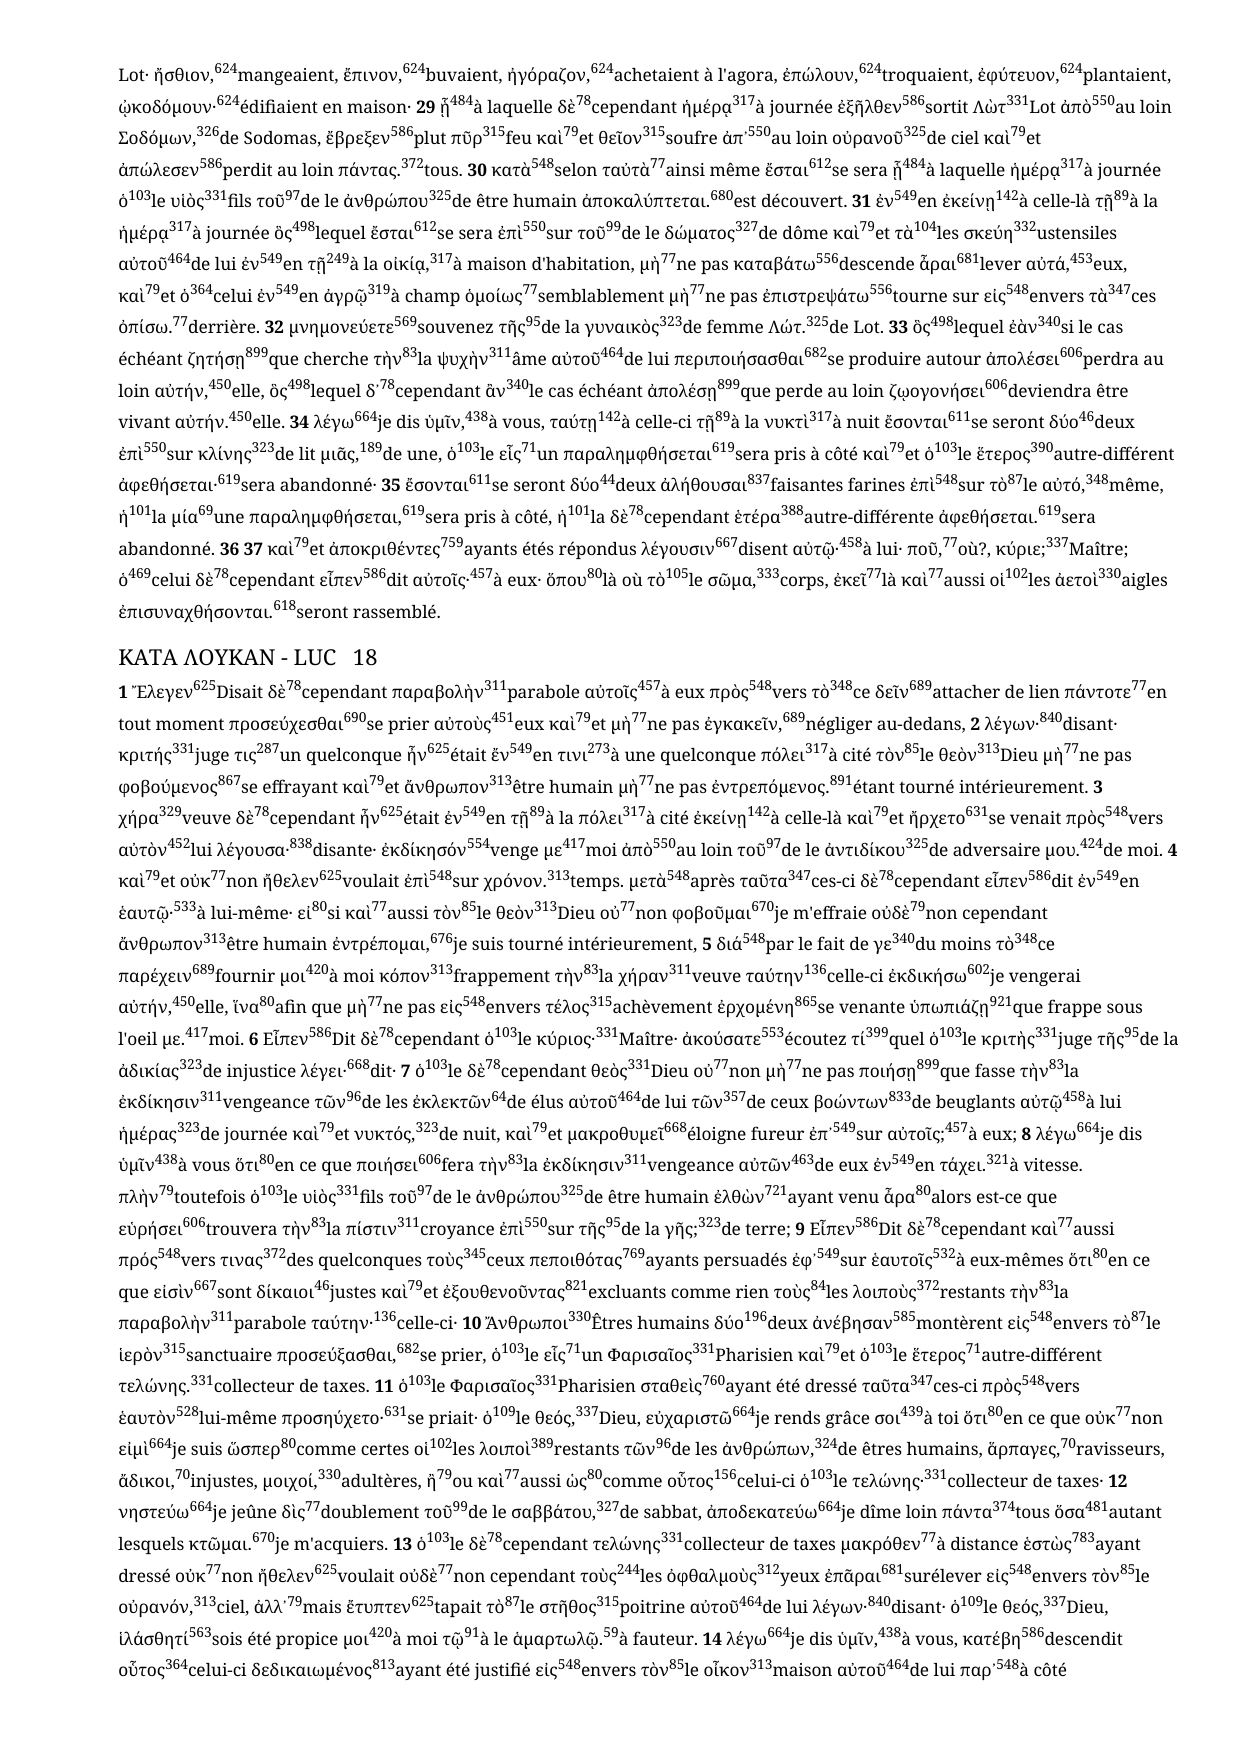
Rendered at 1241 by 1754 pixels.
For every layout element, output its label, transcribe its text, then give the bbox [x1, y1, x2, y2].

text ΚΑΤΑ ΛΟΥΚΑΝ - LUC 18 [118, 642, 1181, 672]
text 1 Εἶπεν586Dit δὲ78cependant πρὸς548vers τοὺς84les μαθητὰς312disciples αὐτοῦ·464de lui· ἀνένδεκτόν49inacceptable ἐστιν668est τοῦ360de ce τὰ86les σκάνδαλα314scandales μὴ77ne pas ἐλθεῖν,681venir, πλὴν79toutefois οὐαὶ304Ouai δι᾽550par οὗ492de lequel ἔρχεται·674se vient· 2 λυσιτελεῖ668est avantageux finalement αὐτῷ458à lui εἰ80si λίθος331pierre μυλικὸς22meulière περίκειται674se couche autour περὶ548autour τὸν85le τράχηλον313cou αὐτοῦ464de lui καὶ79et ἔρριπται654a été flanqué εἰς548envers τὴν83la θάλασσαν311mer ἢ79ou ἵνα80afin que σκανδαλίσῃ899que scandalise τῶν96de les μικρῶν64de petits τούτων149de ceux-ci ἕνα.53un. 3 προσέχετε569attenez ἑαυτοῖς.519à vous-mêmes. Ἐὰν80Si le cas échéant ἁμάρτῃ899que faute ὁ103le ἀδελφός331frère σου442de toi ἐπιτίμησον554survalorise αὐτῷ,458à lui, καὶ79et ἐὰν80si le cas échéant μετανοήσῃ899que transintellige ἄφες554abandonne αὐτῷ.458à lui. 4 καὶ79et ἐὰν80si le cas échéant ἑπτάκις77sept fois τῆς95de la ἡμέρας323de journée ἁμαρτήσῃ899que faute εἰς548envers σὲ437toi καὶ79et ἑπτάκις77sept fois ἐπιστρέψῃ899que tourne sur πρὸς548vers σὲ437toi λέγων·840disant· μετανοῶ,664je transintellige, ἀφήσεις604tu abandonneras αὐτῷ.458à lui. 5 Καὶ79Et εἶπαν585dirent οἱ102les ἀπόστολοι330envoyés τῷ91à le κυρίῳ·319à Maître· πρόσθες554appose ἡμῖν419à nous πίστιν.311croyance. 6 εἶπεν586dit δὲ78cependant ὁ103le κύριος·331Maître· εἰ80si ἔχετε665vous avez πίστιν311croyance ὡς80comme κόκκον313grain σινάπεως,327de sinapis, ἐλέγετε622vous disiez ἂν340le cas échéant τῇ89à la συκαμίνῳ317à sycamine [ταύτῃ]·142[à celle-ci]· ἐκριζώθητι563sois déraciné καὶ79et φυτεύθητι563sois planté ἐν549en τῇ89à la θαλάσσῃ·317à mer· καὶ79et ὑπήκουσεν586écouta en soumission ἂν340le cas échéant ὑμῖν.438à vous. 7 Τίς410Quel δὲ78cependant ἐξ550hors ὑμῶν441de vous δοῦλον313mâle esclave ἔχων840ayant ἀροτριῶντα822labourant en araire ἢ79ou ποιμαίνοντα,822bergeant, ὃς498lequel εἰσελθόντι713à ayant venu à l'intérieur ἐκ550hors τοῦ97de le ἀγροῦ325de champ ἐρεῖ606dira αὐτῷ·458à lui· εὐθέως77directement παρελθὼν721ayant passé à côté ἀνάπεσε,554tombe de bas en haut, 8 ἀλλ᾽79mais οὐχὶ340non pas ἐρεῖ606dira αὐτῷ·458à lui· ἑτοίμασον554prépare τί399quel δειπνήσω895que je dîne καὶ79et περιζωσάμενος740se ayant ceint autour διακόνει570sers μοι420à moi ἕως80jusqu'à ce que φάγω895que je mange καὶ79et πίω,895que je boive, καὶ79et μετὰ548après ταῦτα347ces-ci φάγεσαι610tu te mangeras καὶ79et πίεσαι610tu te boiras σύ;448toi; 9 μὴ340ne pas ἔχει668a χάριν311grâce τῷ91à le δούλῳ319à mâle esclave ὅτι80en ce que ἐποίησεν586fit τὰ347ces διαταχθέντα;745ayants étés ordonnés au-travers; 10 οὕτως77ainsi καὶ77aussi ὑμεῖς,447vous, ὅταν80lorsque le cas échéant ποιήσητε896que vous fassiez πάντα374tous τὰ347ces διαταχθέντα745ayants étés ordonnés au-travers ὑμῖν,438à vous, λέγετε569dites ὅτι80en ce que δοῦλοι330mâles esclaves ἀχρεῖοί21sans nécessités ἐσμεν,663nous sommes, ὃ482lequel ὠφείλομεν620nous devions ποιῆσαι681faire πεποιήκαμεν.637nous avons fait. 11 Καὶ79Et ἐγένετο592se devint ἐν549en τῷ354à ce πορεύεσθαι690se aller εἰς548envers Ἰερουσαλὴμ311Ierousalem καὶ79et αὐτὸς469lui διήρχετο631se passait à travers διὰ548par le fait de μέσον55au milieu Σαμαρείας323de Samareia καὶ79et Γαλιλαίας.323de Galilée. 12 Καὶ79Et εἰσερχομένου861de se venant à l'intérieur αὐτοῦ464de lui εἴς548envers τινα267une quelconque κώμην311village ἀπήντησαν585vinrent de loin à la rencontre [αὐτῷ]458[à lui] δέκα196dix λεπροὶ21lépreux ἄνδρες,330hommes, οἳ497lesquels ἔστησαν585dressèrent πόρρωθεν77loin en avant 13 καὶ79et αὐτοὶ468eux ἦραν585levèrent φωνὴν311son de voix λέγοντες·839disants· Ἰησοῦ337Iésous ἐπιστάτα,337Supérieur, ἐλέησον554fais miséricorde ἡμᾶς.416nous. 14 καὶ79et ἰδὼν721ayant vu εἶπεν586dit αὐτοῖς·457à eux· πορευθέντες759ayants étés allés ἐπιδείξατε553montrez sûrement ἑαυτοὺς515vous-mêmes τοῖς90à les ἱερεῦσιν.318à sacrificateurs. καὶ79et ἐγένετο592se devint ἐν549en τῷ354à ce ὑπάγειν689diriger en arrière αὐτοὺς451eux ἐκαθαρίσθησαν.599furent purifié. 15 Εἷς71Un δὲ78cependant ἐξ550hors αὐτῶν,463de eux, ἰδὼν721ayant vu ὅτι80en ce que ἰάθη,600fut guéri, ὑπέστρεψεν586retourna en arrière μετὰ550avec φωνῆς323de son de voix μεγάλης14de grande δοξάζων840glorifiant τὸν85le θεόν,313Dieu, 16 καὶ79et ἔπεσεν586tomba ἐπὶ548sur πρόσωπον315face παρὰ548à côté τοὺς84les πόδας312pieds αὐτοῦ464de lui εὐχαριστῶν840rendant grâce αὐτῷ·458à lui· καὶ79et αὐτὸς469lui ἦν625était Σαμαρίτης.331Samaritain. 17 ἀποκριθεὶς760ayant été répondu δὲ78cependant ὁ103le Ἰησοῦς331Iésous εἶπεν·586dit· οὐχὶ340non pas οἱ102les δέκα70dix ἐκαθαρίσθησαν;599furent purifié; οἱ102les δὲ78cependant ἐννέα70neuf ποῦ;77où?; 18 οὐχ77non εὑρέθησαν599furent trouvé ὑποστρέψαντες720ayants retournés en arrière δοῦναι681donner δόξαν311gloire τῷ91à le θεῷ319à Dieu εἰ551si μὴ77ne pas ὁ103le ἀλλογενὴς71allogène οὗτος;156celui-ci; 19 καὶ79et εἶπεν586dit αὐτῷ·458à lui· ἀναστὰς721ayant redressé πορεύου·574te va· ἡ101la πίστις329croyance σου442de toi σέσωκέν642a sauvé σε.437toi. 20 Ἐπερωτηθεὶς760Ayant été demandé sur δὲ78cependant ὑπὸ550sous τῶν96de les Φαρισαίων324de Pharisiens πότε77quand ἔρχεται674se vient ἡ101la βασιλεία329royauté τοῦ97de le θεοῦ325de Dieu ἀπεκρίθη600fut répondu αὐτοῖς457à eux καὶ79et εἶπεν·586dit· οὐκ77non ἔρχεται674se vient ἡ101la βασιλεία329royauté τοῦ97de le θεοῦ325de Dieu μετὰ550avec παρατηρήσεως,323de action d’épier, 21 οὐδὲ79non cependant ἐροῦσιν·605diront· ἰδοὺ306voici ὧδε77ici ἤ·79ou· ἐκεῖ,77là, ἰδοὺ306voici γὰρ79car ἡ101la βασιλεία329royauté τοῦ97de le θεοῦ325de Dieu ἐντὸς552intérieurement ὑμῶν441de vous ἐστιν.668est. 22 Εἶπεν586Dit δὲ78cependant πρὸς548vers τοὺς84les μαθητάς·312disciples· ἐλεύσονται611se viendront ἡμέραι328journées ὅτε77lorsque ἐπιθυμήσετε603vous désirerez en fureur μίαν51une τῶν94de les ἡμερῶν322de journées τοῦ97de le υἱοῦ325de fils τοῦ97de le ἀνθρώπου325de être humain ἰδεῖν681voir καὶ79et οὐκ77non ὄψεσθε.609vous vous verrez. 23 καὶ79et ἐροῦσιν605diront ὑμῖν·438à vous· ἰδοὺ306voici ἐκεῖ,77là, [ἤ·]79[ou·] ἰδοὺ306voici ὧδε·77ici· μὴ77ne pas ἀπέλθητε896que vous éloigniez μηδὲ79ni cependant διώξητε.896que vous poursuiviez. 24 ὥσπερ80comme certes γὰρ79car ἡ101la ἀστραπὴ329éclair ἀστράπτουσα838éclairante ἐκ550hors τῆς356de celle ὑπὸ548sous τὸν85le οὐρανὸν313ciel εἰς548envers τὴν344celle ὑπ᾽548sous οὐρανὸν313ciel λάμπει,668brille, οὕτως77ainsi ἔσται612se sera ὁ103le υἱὸς331fils τοῦ97de le ἀνθρώπου325de être humain [ἐν549[en τῇ89à la ἡμέρᾳ317à journée αὐτοῦ].464de lui]. 25 πρῶτον77premièrement δὲ78cependant δεῖ668attache de lien αὐτὸν452lui πολλὰ374nombreux παθεῖν681souffrir καὶ79et ἀποδοκιμασθῆναι683être éprouvé en rejet ἀπὸ550au loin τῆς95de la γενεᾶς323de génération ταύτης.148de celle-ci. 26 καὶ79et καθὼς77de haut en bas comme ἐγένετο592se devint ἐν549en ταῖς88à les ἡμέραις316à journées Νῶε,325de Noé, οὕτως77ainsi ἔσται612se sera καὶ77aussi ἐν549en ταῖς88à les ἡμέραις316à journées τοῦ97de le υἱοῦ325de fils τοῦ97de le ἀνθρώπου·325de être humain· 27 ἤσθιον,624mangeaient, ἔπινον,624buvaient, ἐγάμουν,624mariaient, ἐγαμίζοντο,635étaient donné en mariage, ἄχρι552jusqu'à l'extrémité ἧς148de laquelle ἡμέρας323de journée εἰσῆλθεν586vint à l'intérieur Νῶε331Noé εἰς548envers τὴν83la κιβωτὸν311arche καὶ79et ἦλθεν586vint ὁ103le κατακλυσμὸς331cataclysme καὶ79et ἀπώλεσεν586perdit au loin πάντας.372tous. 28 Ὁμοίως77Semblablement καθὼς77de haut en bas comme ἐγένετο592se devint ἐν549en ταῖς88à les ἡμέραις316à journées Λώτ·325de Lot· ἤσθιον,624mangeaient, ἔπινον,624buvaient, ἠγόραζον,624achetaient à l'agora, ἐπώλουν,624troquaient, ἐφύτευον,624plantaient, ᾠκοδόμουν·624édifiaient en maison· 29 ᾗ484à laquelle δὲ78cependant ἡμέρᾳ317à journée ἐξῆλθεν586sortit Λὼτ331Lot ἀπὸ550au loin Σοδόμων,326de Sodomas, ἔβρεξεν586plut πῦρ315feu καὶ79et θεῖον315soufre ἀπ᾽550au loin οὐρανοῦ325de ciel καὶ79et ἀπώλεσεν586perdit au loin πάντας.372tous. 30 κατὰ548selon ταὐτὰ77ainsi même ἔσται612se sera ᾗ484à laquelle ἡμέρᾳ317à journée ὁ103le υἱὸς331fils τοῦ97de le ἀνθρώπου325de être humain ἀποκαλύπτεται.680est découvert. 31 ἐν549en ἐκείνῃ142à celle-là τῇ89à la ἡμέρᾳ317à journée ὃς498lequel ἔσται612se sera ἐπὶ550sur τοῦ99de le δώματος327de dôme καὶ79et τὰ104les σκεύη332ustensiles αὐτοῦ464de lui ἐν549en τῇ249à la οἰκίᾳ,317à maison d'habitation, μὴ77ne pas καταβάτω556descende ἆραι681lever αὐτά,453eux, καὶ79et ὁ364celui ἐν549en ἀγρῷ319à champ ὁμοίως77semblablement μὴ77ne pas ἐπιστρεψάτω556tourne sur εἰς548envers τὰ347ces ὀπίσω.77derrière. 32 μνημονεύετε569souvenez τῆς95de la γυναικὸς323de femme Λώτ.325de Lot. 33 ὃς498lequel ἐὰν340si le cas échéant ζητήσῃ899que cherche τὴν83la ψυχὴν311âme αὐτοῦ464de lui περιποιήσασθαι682se produire autour ἀπολέσει606perdra au loin αὐτήν,450elle, ὃς498lequel δ᾽78cependant ἂν340le cas échéant ἀπολέσῃ899que perde au loin ζῳογονήσει606deviendra être vivant αὐτήν.450elle. 34 λέγω664je dis ὑμῖν,438à vous, ταύτῃ142à celle-ci τῇ89à la νυκτὶ317à nuit ἔσονται611se seront δύο46deux ἐπὶ550sur κλίνης323de lit μιᾶς,189de une, ὁ103le εἷς71un παραλημφθήσεται619sera pris à côté καὶ79et ὁ103le ἕτερος390autre-différent ἀφεθήσεται·619sera abandonné· 35 ἔσονται611se seront δύο44deux ἀλήθουσαι837faisantes farines ἐπὶ548sur τὸ87le αὐτό,348même, ἡ101la μία69une παραλημφθήσεται,619sera pris à côté, ἡ101la δὲ78cependant ἑτέρα388autre-différente ἀφεθήσεται.619sera abandonné. 36 37 καὶ79et ἀποκριθέντες759ayants étés répondus λέγουσιν667disent αὐτῷ·458à lui· ποῦ,77où?, κύριε;337Maître; ὁ469celui δὲ78cependant εἶπεν586dit αὐτοῖς·457à eux· ὅπου80là où τὸ105le σῶμα,333corps, ἐκεῖ77là καὶ77aussi οἱ102les ἀετοὶ330aigles ἐπισυναχθήσονται.618seront rassemblé. [118, 59, 1181, 623]
text 1 Ἔλεγεν625Disait δὲ78cependant παραβολὴν311parabole αὐτοῖς457à eux πρὸς548vers τὸ348ce δεῖν689attacher de lien πάντοτε77en tout moment προσεύχεσθαι690se prier αὐτοὺς451eux καὶ79et μὴ77ne pas ἐγκακεῖν,689négliger au-dedans, 2 λέγων·840disant· κριτής331juge τις287un quelconque ἦν625était ἔν549en τινι273à une quelconque πόλει317à cité τὸν85le θεὸν313Dieu μὴ77ne pas φοβούμενος867se effrayant καὶ79et ἄνθρωπον313être humain μὴ77ne pas ἐντρεπόμενος.891étant tourné intérieurement. 3 χήρα329veuve δὲ78cependant ἦν625était ἐν549en τῇ89à la πόλει317à cité ἐκείνῃ142à celle-là καὶ79et ἤρχετο631se venait πρὸς548vers αὐτὸν452lui λέγουσα·838disante· ἐκδίκησόν554venge με417moi ἀπὸ550au loin τοῦ97de le ἀντιδίκου325de adversaire μου.424de moi. 4 καὶ79et οὐκ77non ἤθελεν625voulait ἐπὶ548sur χρόνον.313temps. μετὰ548après ταῦτα347ces-ci δὲ78cependant εἶπεν586dit ἐν549en ἑαυτῷ·533à lui-même· εἰ80si καὶ77aussi τὸν85le θεὸν313Dieu οὐ77non φοβοῦμαι670je m'effraie οὐδὲ79non cependant ἄνθρωπον313être humain ἐντρέπομαι,676je suis tourné intérieurement, 5 διά548par le fait de γε340du moins τὸ348ce παρέχειν689fournir μοι420à moi κόπον313frappement τὴν83la χήραν311veuve ταύτην136celle-ci ἐκδικήσω602je vengerai αὐτήν,450elle, ἵνα80afin que μὴ77ne pas εἰς548envers τέλος315achèvement ἐρχομένη865se venante ὑπωπιάζῃ921que frappe sous l'oeil με.417moi. 6 Εἶπεν586Dit δὲ78cependant ὁ103le κύριος·331Maître· ἀκούσατε553écoutez τί399quel ὁ103le κριτὴς331juge τῆς95de la ἀδικίας323de injustice λέγει·668dit· 7 ὁ103le δὲ78cependant θεὸς331Dieu οὐ77non μὴ77ne pas ποιήσῃ899que fasse τὴν83la ἐκδίκησιν311vengeance τῶν96de les ἐκλεκτῶν64de élus αὐτοῦ464de lui τῶν357de ceux βοώντων833de beuglants αὐτῷ458à lui ἡμέρας323de journée καὶ79et νυκτός,323de nuit, καὶ79et μακροθυμεῖ668éloigne fureur ἐπ᾽549sur αὐτοῖς;457à eux; 8 λέγω664je dis ὑμῖν438à vous ὅτι80en ce que ποιήσει606fera τὴν83la ἐκδίκησιν311vengeance αὐτῶν463de eux ἐν549en τάχει.321à vitesse. πλὴν79toutefois ὁ103le υἱὸς331fils τοῦ97de le ἀνθρώπου325de être humain ἐλθὼν721ayant venu ἆρα80alors est-ce que εὑρήσει606trouvera τὴν83la πίστιν311croyance ἐπὶ550sur τῆς95de la γῆς;323de terre; 9 Εἶπεν586Dit δὲ78cependant καὶ77aussi πρός548vers τινας372des quelconques τοὺς345ceux πεποιθότας769ayants persuadés ἐφ᾽549sur ἑαυτοῖς532à eux-mêmes ὅτι80en ce que εἰσὶν667sont δίκαιοι46justes καὶ79et ἐξουθενοῦντας821excluants comme rien τοὺς84les λοιποὺς372restants τὴν83la παραβολὴν311parabole ταύτην·136celle-ci· 10 Ἄνθρωποι330Êtres humains δύο196deux ἀνέβησαν585montèrent εἰς548envers τὸ87le ἱερὸν315sanctuaire προσεύξασθαι,682se prier, ὁ103le εἷς71un Φαρισαῖος331Pharisien καὶ79et ὁ103le ἕτερος71autre-différent τελώνης.331collecteur de taxes. 11 ὁ103le Φαρισαῖος331Pharisien σταθεὶς760ayant été dressé ταῦτα347ces-ci πρὸς548vers ἑαυτὸν528lui-même προσηύχετο·631se priait· ὁ109le θεός,337Dieu, εὐχαριστῶ664je rends grâce σοι439à toi ὅτι80en ce que οὐκ77non εἰμὶ664je suis ὥσπερ80comme certes οἱ102les λοιποὶ389restants τῶν96de les ἀνθρώπων,324de êtres humains, ἅρπαγες,70ravisseurs, ἄδικοι,70injustes, μοιχοί,330adultères, ἢ79ou καὶ77aussi ὡς80comme οὗτος156celui-ci ὁ103le τελώνης·331collecteur de taxes· 12 νηστεύω664je jeûne δὶς77doublement τοῦ99de le σαββάτου,327de sabbat, ἀποδεκατεύω664je dîme loin πάντα374tous ὅσα481autant lesquels κτῶμαι.670je m'acquiers. 13 ὁ103le δὲ78cependant τελώνης331collecteur de taxes μακρόθεν77à distance ἑστὼς783ayant dressé οὐκ77non ἤθελεν625voulait οὐδὲ77non cependant τοὺς244les ὀφθαλμοὺς312yeux ἐπᾶραι681surélever εἰς548envers τὸν85le οὐρανόν,313ciel, ἀλλ᾽79mais ἔτυπτεν625tapait τὸ87le στῆθος315poitrine αὐτοῦ464de lui λέγων·840disant· ὁ109le θεός,337Dieu, ἱλάσθητί563sois été propice μοι420à moi τῷ91à le ἁμαρτωλῷ.59à fauteur. 14 λέγω664je dis ὑμῖν,438à vous, κατέβη586descendit οὗτος364celui-ci δεδικαιωμένος813ayant été justifié εἰς548envers τὸν85le οἶκον313maison αὐτοῦ464de lui παρ᾽548à côté ἐκεῖνον·346celui-là· ὅτι80en ce que πᾶς390tout ὁ364celui ὑψῶν840haussant ἑαυτὸν528lui-même ταπεινωθήσεται,619sera baissé, ὁ364celui δὲ78cependant ταπεινῶν840baissant ἑαυτὸν528lui-même ὑψωθήσεται.619sera haussé. 15 Προσέφερον624Apportaient δὲ78cependant αὐτῷ458à lui καὶ77aussi τὰ86les βρέφη314bébés ἵνα80afin que αὐτῶν465de eux ἅπτηται·927que se touche· ἰδόντες720ayants vus δὲ78cependant οἱ102les μαθηταὶ330disciples ἐπετίμων624survalorisaient αὐτοῖς.457à eux. 16 ὁ103le δὲ78cependant Ἰησοῦς331Iésous προσεκαλέσατο592se appela auprès αὐτὰ453eux λέγων·840disant· ἄφετε553abandonnez τὰ86les παιδία314petits enfants ἔρχεσθαι690se venir πρός548vers με417moi καὶ79et μὴ77ne pas κωλύετε569empêchez αὐτά,453eux, τῶν98de les γὰρ79car τοιούτων359de tels ἐστὶν668est ἡ101la βασιλεία329royauté τοῦ97de le θεοῦ.325de Dieu. 17 ἀμὴν304amen λέγω664je dis ὑμῖν,438à vous, ὃς498lequel ἂν340le cas échéant μὴ77ne pas δέξηται905que se accepte τὴν83la βασιλείαν311royauté τοῦ97de le θεοῦ325de Dieu ὡς80comme παιδίον,333petit enfant, οὐ77non μὴ77ne pas εἰσέλθῃ899que vienne à l'intérieur εἰς548envers αὐτήν.450elle. 18 Καὶ79Et ἐπηρώτησέν586demanda sur τις287un quelconque αὐτὸν452lui ἄρχων331chef λέγων·840disant· διδάσκαλε337enseignant ἀγαθέ,27bon, τί399quel ποιήσας721ayant fait ζωὴν311vie αἰώνιον2éternelle κληρονομήσω;602je hériterai; 19 εἶπεν586dit δὲ78cependant αὐτῷ458à lui ὁ103le Ἰησοῦς·331Iésous· τί399quel με417moi λέγεις666tu dis ἀγαθόν;53bon; οὐδεὶς390aucun ἀγαθὸς47bon εἰ551si μὴ77ne pas εἷς197un ὁ103le θεός.331Dieu. 20 τὰς82les ἐντολὰς310commandements οἶδας·640tu as su· μὴ77ne pas μοιχεύσῃς,897que tu adultères, μὴ77ne pas φονεύσῃς,897que tu meurtrisses, μὴ77ne pas κλέψῃς,897que tu voles, μὴ77ne pas ψευδομαρτυρήσῃς,897que tu témoignes faussement, τίμα570valorise τὸν85le πατέρα313père σου442de toi καὶ79et τὴν83la μητέρα.311mère. 21 ὁ469celui δὲ78cependant εἶπεν·586dit· ταῦτα347ces-ci πάντα270tous ἐφύλαξα582je gardiennai ἐκ550hors νεότητος323de jeunesse μου.424de moi. 22 ἀκούσας721ayant écouté δὲ78cependant ὁ103le Ἰησοῦς331Iésous εἶπεν586dit αὐτῷ·458à lui· ἔτι77encore ἕν73un σοι439à toi λείπει·668laisse· πάντα374tous ὅσα481autant lesquels ἔχεις666tu as πώλησον554troque καὶ79et διάδος554distribue πτωχοῖς,58à pauvres, καὶ79et ἕξεις604tu auras θησαυρὸν313trésor ἐν549en [τοῖς]90[à les] οὐρανοῖς,318à cieux, καὶ79et δεῦρο77viens ici ἀκολούθει570suis μοι.420à moi. 23 ὁ469celui δὲ78cependant ἀκούσας721ayant écouté ταῦτα347ces-ci περίλυπος47triste autour ἐγενήθη·600fut devenu· ἦν625était γὰρ79car πλούσιος47riche σφόδρα.77véhémentement. 24 Ἰδὼν721Ayant vu δὲ78cependant αὐτὸν452lui ὁ103le Ἰησοῦς331Iésous [περίλυπον4[triste autour γενόμενον]728se ayant devenu] εἶπεν·586dit· πῶς77comment? δυσκόλως77difficilement οἱ363ceux τὰ86les χρήματα314choses de besoins ἔχοντες839ayants εἰς548envers τὴν83la βασιλείαν311royauté τοῦ97de le θεοῦ325de Dieu εἰσπορεύονται·673se vont à l'intérieur· 25 εὐκοπώτερον49plus facile γάρ79car ἐστιν668est κάμηλον313chameau διὰ550par τρήματος327de trou βελόνης323de pointe d'aiguille εἰσελθεῖν681venir à l'intérieur ἢ79ou πλούσιον53riche εἰς548envers τὴν83la βασιλείαν311royauté τοῦ97de le θεοῦ325de Dieu εἰσελθεῖν.681venir à l'intérieur. 26 εἶπαν585dirent δὲ78cependant οἱ468ceux ἀκούσαντες·720ayants écoutés· καὶ79et τίς410quel δύναται674se peut σωθῆναι;683être sauvé; 27 ὁ469celui δὲ78cependant εἶπεν·586dit· τὰ104les ἀδύνατα72impuissants παρὰ549à côté ἀνθρώποις318à êtres humains δυνατὰ48puissants παρὰ549à côté τῷ91à le θεῷ319à Dieu ἐστιν.668est. 28 Εἶπεν586Dit δὲ78cependant ὁ103le Πέτρος·331Pierre· ἰδοὺ306voici ἡμεῖς430nous ἀφέντες720ayants abandonnés τὰ246les ἴδια116en propres ἠκολουθήσαμέν581nous suivîmes σοι.439à toi. 29 ὁ469celui δὲ78cependant εἶπεν586dit αὐτοῖς·457à eux· ἀμὴν304amen λέγω664je dis ὑμῖν438à vous ὅτι80en ce que οὐδείς390aucun ἐστιν668est ὃς498lequel ἀφῆκεν586abandonna οἰκίαν311maison d'habitation ἢ79ou γυναῖκα311femme ἢ79ou ἀδελφοὺς312frères ἢ79ou γονεῖς312parents ἢ79ou τέκνα314enfants ἕνεκεν552à cause τῆς95de la βασιλείας323de royauté τοῦ97de le θεοῦ,325de Dieu, 30 ὃς498lequel οὐχὶ77non pas μὴ77ne pas [ἀπο]λάβῃ899que reçoive loin πολλαπλασίονα5multipliement ἐν549en τῷ91à le καιρῷ319à moment τούτῳ144à celui-ci καὶ79et ἐν549en τῷ91à le αἰῶνι319à ère τῷ352à celui ἐρχομένῳ855à se venant ζωὴν311vie αἰώνιον.2éternelle. 31 Παραλαβὼν721Ayant pris à côté δὲ78cependant τοὺς84les δώδεκα52douze εἶπεν586dit πρὸς548vers αὐτούς·451eux· ἰδοὺ306voici ἀναβαίνομεν663nous montons εἰς548envers Ἰερουσαλήμ,311Ierousalem, καὶ79et τελεσθήσεται619sera achevé πάντα288tous τὰ365ces γεγραμμένα814ayants étés graphés διὰ550par τῶν96de les προφητῶν324de prophètes τῷ91à le υἱῷ319à fils τοῦ97de le ἀνθρώπου·325de être humain· 32 παραδοθήσεται619sera livré γὰρ79car τοῖς92à les ἔθνεσιν320à ethnies καὶ79et ἐμπαιχθήσεται619sera enjoué καὶ79et ὑβρισθήσεται619sera brutalisé καὶ79et ἐμπτυσθήσεται619sera craché envers 33 καὶ79et μαστιγώσαντες720ayants fouettés ἀποκτενοῦσιν605tueront catégoriquement αὐτόν,452lui, καὶ79et τῇ89à la ἡμέρᾳ317à journée τῇ89à la τρίτῃ206à troisième ἀναστήσεται.612se redressera. 34 καὶ79et αὐτοὶ468eux οὐδὲν375aucun τούτων359de ces-ci συνῆκαν585comprirent καὶ79et ἦν625était τὸ105le ῥῆμα333oral τοῦτο158ce-ci κεκρυμμένον815ayant été caché ἀπ᾽550au loin αὐτῶν463de eux καὶ79et οὐκ77non ἐγίνωσκον624connaissaient τὰ347ces λεγόμενα.876étants dits. 35 Ἐγένετο592Se devint δὲ78cependant ἐν549en τῷ354à ce ἐγγίζειν689approcher αὐτὸν452lui εἰς548envers Ἰεριχὼ311Iéricho τυφλός71aveugle τις287un quelconque ἐκάθητο631se était assis παρὰ548à côté τὴν83la ὁδὸν311chemin ἐπαιτῶν.840quémandant. 36 ἀκούσας721ayant écouté δὲ78cependant ὄχλου325de foule διαπορευομένου861de se allant à travers ἐπυνθάνετο631se enquérait τί412quel εἴη700que soit τοῦτο.366ce-ci. 37 ἀπήγγειλαν585rapportèrent annonce δὲ78cependant αὐτῷ458à lui ὅτι80en ce que Ἰησοῦς331Iésous ὁ103le Ναζωραῖος331Nazoréen παρέρχεται.674se passe à côté. 38 καὶ79et ἐβόησεν586beugla λέγων·840disant· Ἰησοῦ337Iésous υἱὲ337fils Δαυίδ,325de Dauid, ἐλέησόν554fais miséricorde με.417moi. 39 καὶ79et οἱ363ceux προάγοντες839menants devant ἐπετίμων624survalorisaient αὐτῷ458à lui ἵνα80afin que σιγήσῃ,899que garde le silence, αὐτὸς469lui δὲ78cependant πολλῷ380à nombreux μᾶλλον77davantage ἔκραζεν·625croassait· υἱὲ337fils Δαυίδ,325de Dauid, ἐλέησόν554fais miséricorde με.417moi. 40 σταθεὶς760ayant été dressé δὲ78cependant ὁ103le Ἰησοῦς331Iésous ἐκέλευσεν586ordonna αὐτὸν452lui ἀχθῆναι683être conduit πρὸς548vers αὐτόν.452lui. ἐγγίσαντος716de ayant approché δὲ78cependant αὐτοῦ464de lui ἐπηρώτησεν586demanda sur αὐτόν·452lui· 41 τί399quel σοι439à toi θέλεις666tu veux ποιήσω;895que je fasse; ὁ469celui δὲ78cependant εἶπεν·586dit· κύριε,337Maître, ἵνα80afin que ἀναβλέψω.895que je regarde de bas en haut. 42 καὶ79et ὁ103le Ἰησοῦς331Iésous εἶπεν586dit αὐτῷ·458à lui· ἀνάβλεψον·554regarde de bas en haut· ἡ101la πίστις329croyance σου442de toi σέσωκέν642a sauvé σε.437toi. 43 καὶ79et παραχρῆμα77instantanément ἀνέβλεψεν586regarda de bas en haut καὶ79et ἠκολούθει625suivait αὐτῷ458à lui δοξάζων840glorifiant τὸν85le θεόν.313Dieu. καὶ79et πᾶς287tout ὁ103le λαὸς331peuple ἰδὼν721ayant vu ἔδωκεν586donna αἶνον313louange τῷ91à le θεῷ.319à Dieu. [118, 676, 1181, 1682]
